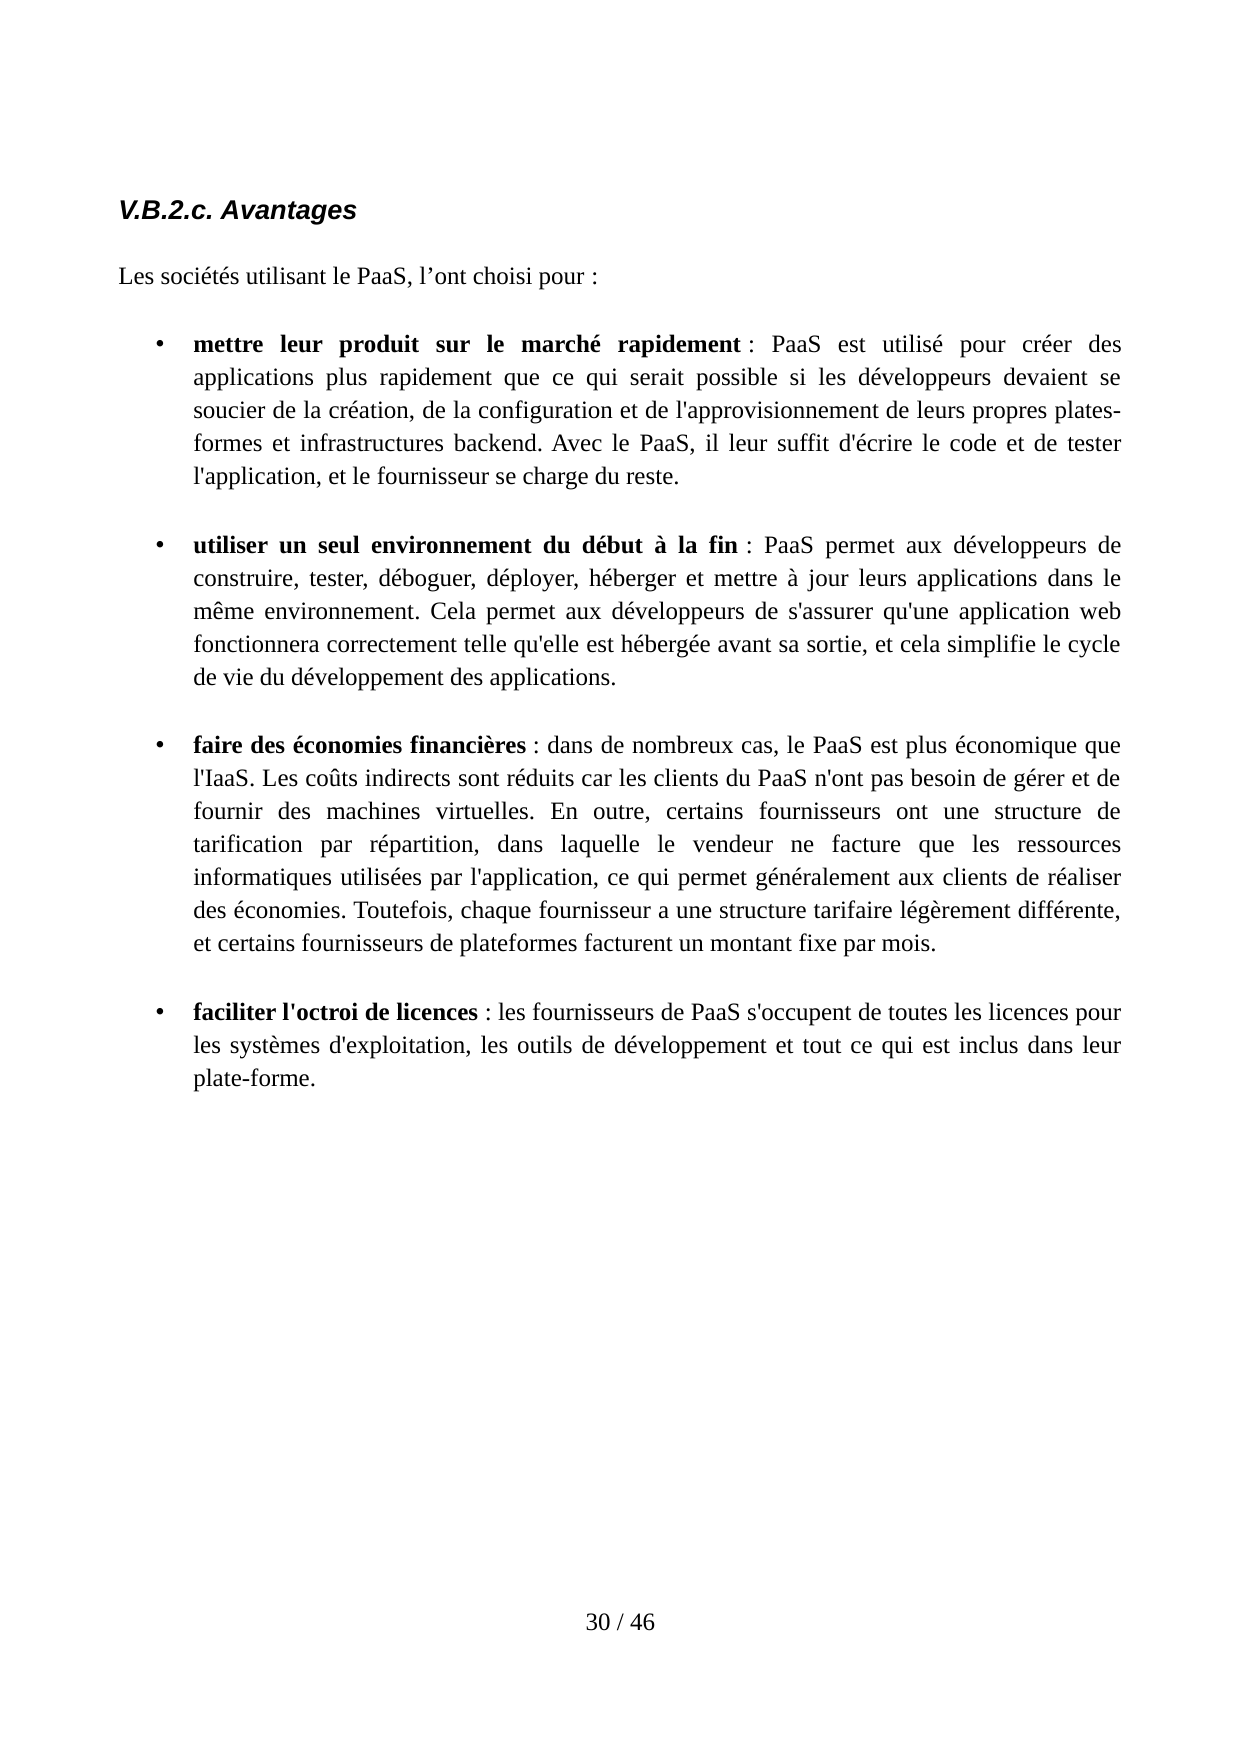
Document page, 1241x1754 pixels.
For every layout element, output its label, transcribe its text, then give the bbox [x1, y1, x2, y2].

list faciliter l'octroi de licences : les fournisseurs de PaaS s'occupent de toutes les licences pour les systèmes d'exploitation, les outils de développement et tout ce qui est inclus dans leur plate-forme. [156, 997, 1122, 1092]
text Les sociétés utilisant le PaaS, l’ont choisi pour : [118, 261, 1122, 289]
list mettre leur produit sur le marché rapidement : PaaS est utilisé pour créer des applications plus rapidement que ce qui serait possible si les développeurs devaient se soucier de la création, de la configuration et de l'approvisionnement de leurs propres plates-formes et infrastructures backend. Avec le PaaS, il leur suffit d'écrire le code et de tester l'application, et le fournisseur se charge du reste. [156, 329, 1122, 490]
list utiliser un seul environnement du début à la fin : PaaS permet aux développeurs de construire, tester, déboguer, déployer, héberger et mettre à jour leurs applications dans le même environnement. Cela permet aux développeurs de s'assurer qu'une application web fonctionnera correctement telle qu'elle est hébergée avant sa sortie, et cela simplifie le cycle de vie du développement des applications. [156, 530, 1122, 691]
subtitle Avantages [118, 194, 1122, 225]
list faire des économies financières : dans de nombreux cas, le PaaS est plus économique que l'IaaS. Les coûts indirects sont réduits car les clients du PaaS n'ont pas besoin de gérer et de fournir des machines virtuelles. En outre, certains fournisseurs ont une structure de tarification par répartition, dans laquelle le vendeur ne facture que les ressources informatiques utilisées par l'application, ce qui permet généralement aux clients de réaliser des économies. Toutefois, chaque fournisseur a une structure tarifaire légèrement différente, et certains fournisseurs de plateformes facturent un montant fixe par mois. [156, 730, 1122, 957]
